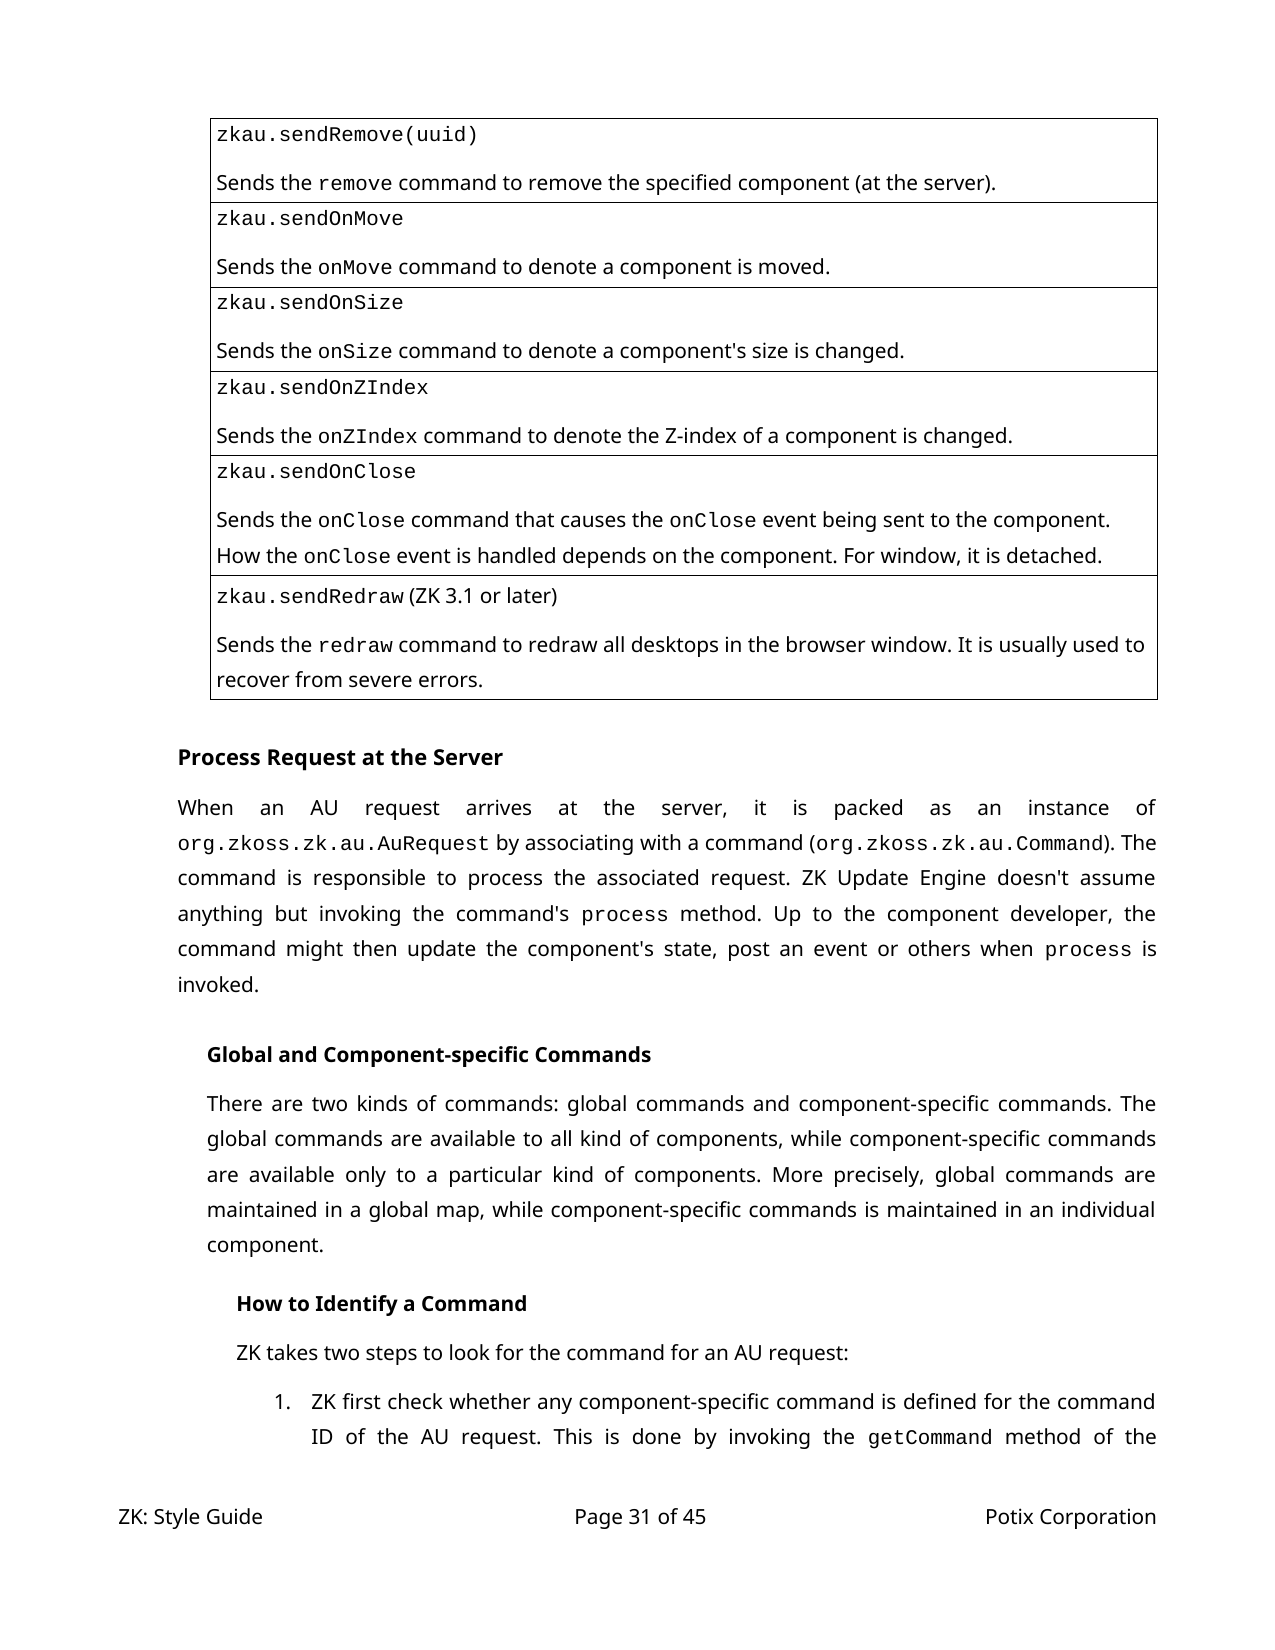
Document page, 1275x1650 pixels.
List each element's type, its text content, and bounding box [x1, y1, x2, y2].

table_cell zkau.sendOnClose Sends the onClose command that causes the onClose event being sent to the component. How the onClose event is handled depends on the component. For window, it is detached. [211, 456, 1157, 575]
table_header zkau.sendRemove(uuid) Sends the remove command to remove the specified component (at the server). [211, 119, 1157, 202]
table_cell zkau.sendOnMove Sends the onMove command to denote a component is moved. [211, 203, 1157, 287]
table_cell zkau.sendRedraw (ZK 3.1 or later) Sends the redraw command to redraw all desktops in the browser window. It is usually used to recover from severe errors. [211, 576, 1157, 699]
text ZK takes two steps to look for the command for an AU request: [236, 1338, 1157, 1366]
table_cell zkau.sendOnZIndex Sends the onZIndex command to denote the Z-index of a component is changed. [211, 372, 1157, 455]
table_cell zkau.sendOnSize Sends the onSize command to denote a component's size is changed. [211, 288, 1157, 371]
text When an AU request arrives at the server, it is packed as an instance of org.zkoss.zk.au.AuRequest by associating with a command (org.zkoss.zk.au.Command). The command is responsible to process the associated request. ZK Update Engine doesn't assume anything but invoking the command's process method. Up to the component developer, the command might then update the component's state, post an event or others when process is invoked. [177, 793, 1157, 998]
text There are two kinds of commands: global commands and component-specific commands. The global commands are available to all kind of components, while component-specific commands are available only to a particular kind of components. More precisely, global commands are maintained in a global map, while component-specific commands is maintained in an individual component. [207, 1089, 1157, 1258]
subtitle How to Identify a Command [236, 1289, 1157, 1317]
subtitle Global and Component-specific Commands [207, 1040, 1157, 1069]
subtitle Process Request at the Server [177, 742, 1157, 772]
list ZK first check whether any component-specific command is defined for the command ID of the AU request. This is done by invoking the getCommand method of the [274, 1387, 1157, 1451]
